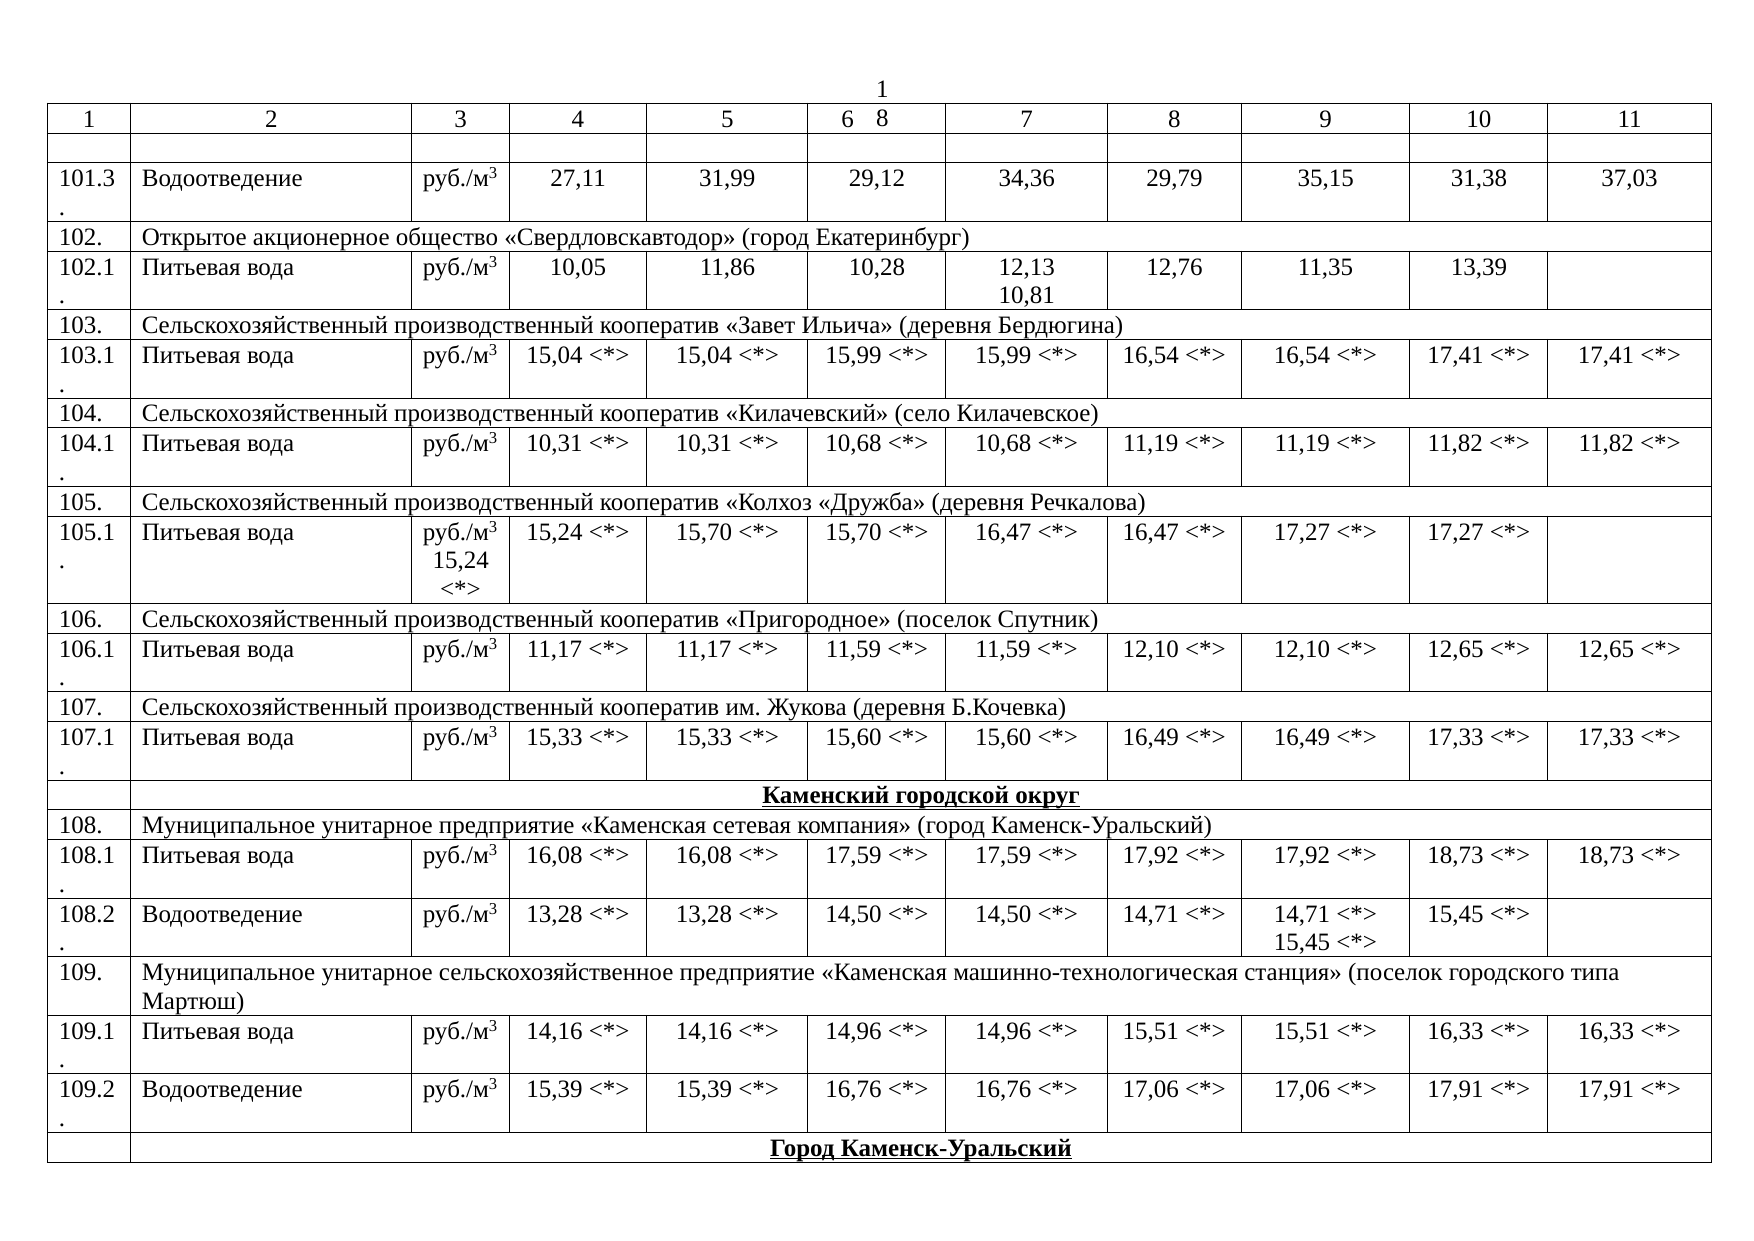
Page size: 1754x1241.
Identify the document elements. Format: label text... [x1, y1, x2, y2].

table_cell [1548, 252, 1711, 309]
table_cell Водоотведение [131, 1074, 411, 1132]
table_cell руб./м3 [412, 634, 509, 691]
table_cell 17,06 <*> [1242, 1074, 1409, 1132]
table_cell 13,28 <*> [510, 899, 646, 956]
table_cell 12,76 [1108, 252, 1241, 309]
table_cell 13,39 [1410, 252, 1547, 309]
table_cell 14,96 <*> [808, 1016, 945, 1073]
table_cell 11,86 [647, 252, 807, 309]
table_cell 17,41 <*> [1410, 340, 1547, 397]
table_cell 15,33 <*> [647, 722, 807, 779]
table_cell руб./м3 [412, 340, 509, 397]
table_cell [647, 134, 807, 162]
table_cell [808, 134, 945, 162]
table_cell 17,06 <*> [1108, 1074, 1241, 1132]
table_cell 29,79 [1108, 163, 1241, 221]
table_cell [1410, 134, 1547, 162]
table_cell 17,91 <*> [1410, 1074, 1547, 1132]
table_cell 17,59 <*> [946, 840, 1107, 898]
table_cell 15,33 <*> [510, 722, 646, 779]
table_cell [1712, 339, 1754, 397]
table_cell [1108, 134, 1241, 162]
table_header 4 [510, 104, 646, 132]
table_cell [48, 957, 130, 1015]
table_cell [48, 810, 130, 839]
table_cell Питьевая вода [131, 428, 411, 486]
table_cell 18,73 <*> [1410, 840, 1547, 898]
table_cell 16,47 <*> [1108, 517, 1241, 603]
table_cell [1712, 133, 1754, 162]
table_cell 17,27 <*> [1242, 517, 1409, 603]
table_cell [48, 340, 130, 397]
table_cell 10,31 <*> [510, 428, 646, 486]
table_cell Питьевая вода [131, 634, 411, 691]
table_cell 14,96 <*> [946, 1016, 1107, 1073]
table_cell 15,39 <*> [510, 1074, 646, 1132]
table_cell 16,54 <*> [1242, 340, 1409, 397]
table_cell 15,99 <*> [808, 340, 945, 397]
table_cell [48, 399, 130, 427]
table_cell 10,68 <*> [808, 428, 945, 486]
table_cell 11,17 <*> [647, 634, 807, 691]
table_cell 14,16 <*> [647, 1016, 807, 1073]
table_cell [946, 134, 1107, 162]
table_header 7 [946, 104, 1107, 132]
table_cell 16,33 <*> [1548, 1016, 1711, 1073]
table_cell 17,91 <*> [1548, 1074, 1711, 1132]
table_cell 10,28 [808, 252, 945, 309]
table_cell 15,70 <*> [647, 517, 807, 603]
table_cell 34,36 [946, 163, 1107, 221]
table_cell Каменский городской округ [131, 781, 1711, 809]
table_cell [1712, 251, 1754, 309]
table_cell [1712, 898, 1754, 956]
table_cell [1712, 516, 1754, 603]
table_cell 15,39 <*> [647, 1074, 807, 1132]
table_cell руб./м3 [412, 163, 509, 221]
table_header 2 [131, 104, 411, 132]
table_cell [1548, 517, 1711, 603]
table_header 1 [48, 104, 130, 132]
table_cell [1712, 398, 1754, 427]
table_cell руб./м3 [412, 428, 509, 486]
table_cell руб./м3 [412, 1016, 509, 1073]
table_cell [1712, 956, 1754, 1015]
table_cell [48, 899, 130, 956]
table_cell 16,54 <*> [1108, 340, 1241, 397]
table_cell Водоотведение [131, 899, 411, 956]
table_cell [1712, 691, 1754, 721]
table_cell 12,65 <*> [1548, 634, 1711, 691]
table_cell Муниципальное унитарное предприятие «Каменская сетевая компания» (город Каменск-Уральский) [131, 810, 1711, 839]
table_cell Сельскохозяйственный производственный кооператив им. Жукова (деревня Б.Кочевка) [131, 692, 1711, 721]
table_cell 17,33 <*> [1410, 722, 1547, 779]
table_cell [48, 134, 130, 162]
table_cell 11,35 [1242, 252, 1409, 309]
table_cell [48, 252, 130, 309]
table_header 9 [1242, 104, 1409, 132]
table_cell [48, 310, 130, 339]
table_cell 11,19 <*> [1108, 428, 1241, 486]
table_cell Питьевая вода [131, 722, 411, 779]
table_cell [1712, 809, 1754, 839]
table_cell 17,92 <*> [1242, 840, 1409, 898]
table_cell 16,76 <*> [946, 1074, 1107, 1132]
table_cell 16,33 <*> [1410, 1016, 1547, 1073]
table_cell [1712, 780, 1754, 809]
table_cell [1712, 603, 1754, 633]
table_cell [48, 428, 130, 486]
table_cell руб./м3 [412, 899, 509, 956]
table_cell [1242, 134, 1409, 162]
table_cell 15,04 <*> [510, 340, 646, 397]
table_cell [48, 722, 130, 779]
table_cell 15,51 <*> [1242, 1016, 1409, 1073]
table_cell 14,50 <*> [808, 899, 945, 956]
table_cell Питьевая вода [131, 517, 411, 603]
table_cell [1712, 427, 1754, 486]
table_header 6 [808, 104, 945, 132]
table_cell [48, 781, 130, 809]
table_header 10 [1410, 104, 1547, 132]
table_cell Питьевая вода [131, 1016, 411, 1073]
table_cell [412, 134, 509, 162]
table_cell 12,10 <*> [1108, 634, 1241, 691]
table_cell [1712, 309, 1754, 339]
table_cell 16,08 <*> [647, 840, 807, 898]
table_cell Водоотведение [131, 163, 411, 221]
table_cell 17,92 <*> [1108, 840, 1241, 898]
table_cell 11,82 <*> [1548, 428, 1711, 486]
table_cell [1712, 839, 1754, 898]
table_cell 31,99 [647, 163, 807, 221]
table_cell [48, 517, 130, 603]
table_cell 12,10 <*> [1242, 634, 1409, 691]
table_cell 11,59 <*> [808, 634, 945, 691]
table_cell [510, 134, 646, 162]
table_cell 15,60 <*> [946, 722, 1107, 779]
table_cell Сельскохозяйственный производственный кооператив «Пригородное» (поселок Спутник) [131, 604, 1711, 633]
table_cell Муниципальное унитарное сельскохозяйственное предприятие «Каменская машинно-технологическая станция» (поселок городского типа Мартюш) [131, 957, 1711, 1015]
table_cell [1712, 721, 1754, 779]
table_cell 15,24 <*> [510, 517, 646, 603]
table_cell [48, 1074, 130, 1132]
table_cell [48, 840, 130, 898]
table_cell руб./м3 [412, 252, 509, 309]
table_cell 15,99 <*> [946, 340, 1107, 397]
table_cell 11,19 <*> [1242, 428, 1409, 486]
table_cell 35,15 [1242, 163, 1409, 221]
table_cell 16,08 <*> [510, 840, 646, 898]
table_cell [48, 604, 130, 633]
table_cell 17,33 <*> [1548, 722, 1711, 779]
table_header 8 [1108, 104, 1241, 132]
table_cell руб./м3 [412, 722, 509, 779]
table_cell 11,59 <*> [946, 634, 1107, 691]
table_cell [48, 1016, 130, 1073]
table_header 3 [412, 104, 509, 132]
table_cell Сельскохозяйственный производственный кооператив «Завет Ильича» (деревня Бердюгина) [131, 310, 1711, 339]
table_cell 15,51 <*> [1108, 1016, 1241, 1073]
table_cell 13,28 <*> [647, 899, 807, 956]
table_cell 14,50 <*> [946, 899, 1107, 956]
table_cell 16,49 <*> [1108, 722, 1241, 779]
table_cell 27,11 [510, 163, 646, 221]
table_cell 17,59 <*> [808, 840, 945, 898]
table_cell [48, 692, 130, 721]
table_cell 14,71 <*> 15,45 <*> [1242, 899, 1409, 956]
table_cell 12,13 10,81 [946, 252, 1107, 309]
table_header 11 [1548, 104, 1711, 132]
table_cell руб./м3 [412, 840, 509, 898]
table_cell [1548, 134, 1711, 162]
table_cell 15,45 <*> [1410, 899, 1547, 956]
table_cell [1712, 1015, 1754, 1073]
table_cell 12,65 <*> [1410, 634, 1547, 691]
table_cell Открытое акционерное общество «Свердловскавтодор» (город Екатеринбург) [131, 222, 1711, 251]
table_cell Питьевая вода [131, 252, 411, 309]
table_cell 10,05 [510, 252, 646, 309]
table_cell Город Каменск-Уральский [131, 1133, 1711, 1162]
table_cell 10,68 <*> [946, 428, 1107, 486]
table_cell [48, 487, 130, 516]
table_cell [1548, 899, 1711, 956]
table_cell 18,73 <*> [1548, 840, 1711, 898]
table_cell Питьевая вода [131, 840, 411, 898]
table_cell [48, 163, 130, 221]
table_cell 17,27 <*> [1410, 517, 1547, 603]
table_cell Питьевая вода [131, 340, 411, 397]
table_header 5 [647, 104, 807, 132]
table_cell 10,31 <*> [647, 428, 807, 486]
table_cell 14,71 <*> [1108, 899, 1241, 956]
table_cell 15,70 <*> [808, 517, 945, 603]
table_cell 11,17 <*> [510, 634, 646, 691]
table_header [1712, 103, 1754, 132]
table_cell 14,16 <*> [510, 1016, 646, 1073]
table_cell 29,12 [808, 163, 945, 221]
table_cell Сельскохозяйственный производственный кооператив «Килачевский» (село Килачевское) [131, 399, 1711, 427]
table_cell [48, 634, 130, 691]
table_cell [48, 222, 130, 251]
table_cell 31,38 [1410, 163, 1547, 221]
table_cell [48, 1133, 130, 1162]
table_cell Сельскохозяйственный производственный кооператив «Колхоз «Дружба» (деревня Речкалова) [131, 487, 1711, 516]
table_cell [1712, 1073, 1754, 1132]
table_cell 16,49 <*> [1242, 722, 1409, 779]
table_cell [1712, 633, 1754, 691]
table_cell 16,76 <*> [808, 1074, 945, 1132]
table_cell 37,03 [1548, 163, 1711, 221]
table_cell 16,47 <*> [946, 517, 1107, 603]
table_cell 15,60 <*> [808, 722, 945, 779]
table_cell [1712, 486, 1754, 516]
table_cell 17,41 <*> [1548, 340, 1711, 397]
table_cell руб./м3 15,24 <*> [412, 517, 509, 603]
table_cell [1712, 162, 1754, 221]
table_cell [1712, 1132, 1754, 1162]
table_cell [1712, 221, 1754, 251]
table_cell руб./м3 [412, 1074, 509, 1132]
table_cell 15,04 <*> [647, 340, 807, 397]
table_cell 11,82 <*> [1410, 428, 1547, 486]
table_cell [131, 134, 411, 162]
